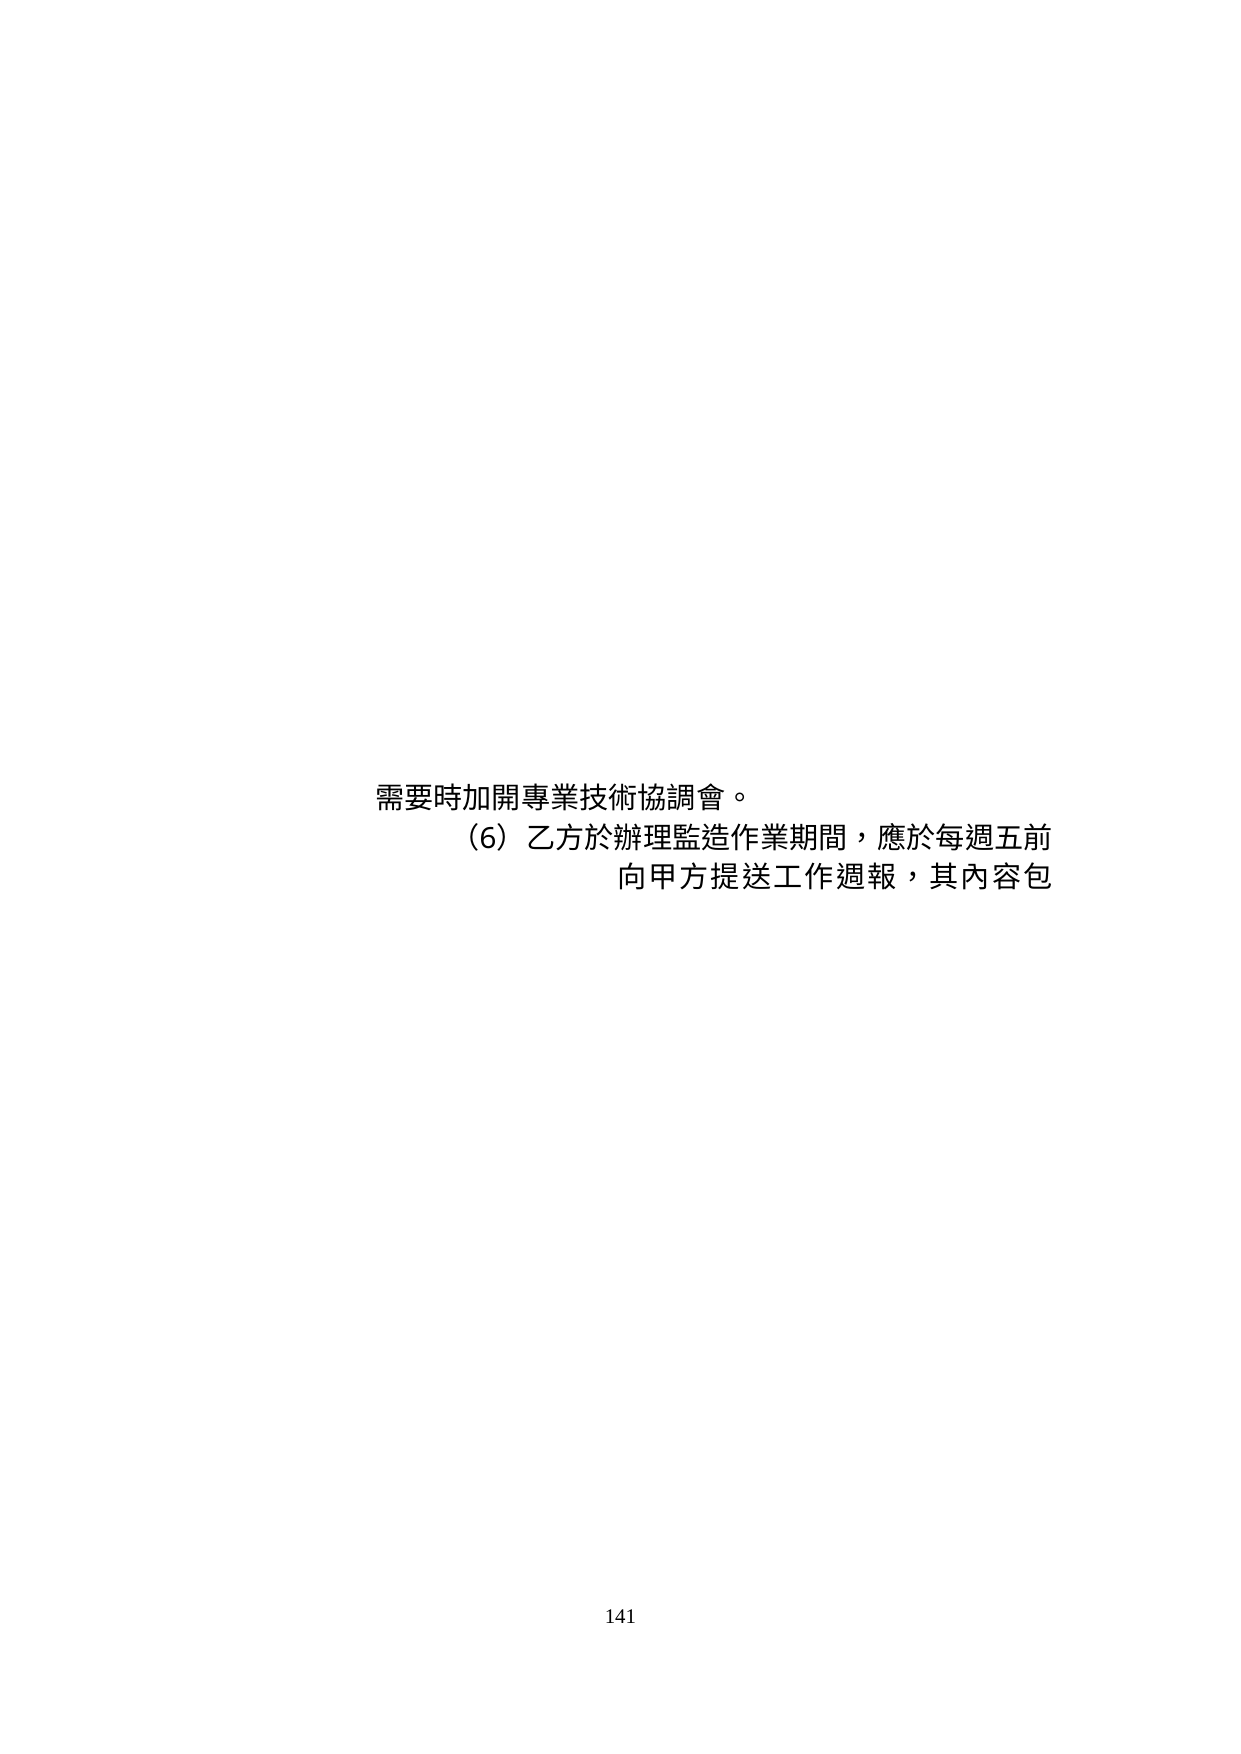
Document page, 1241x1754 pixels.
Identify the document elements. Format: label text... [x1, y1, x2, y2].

list 乙方於辦理監造作業期間，應於每週五前向甲方提送工作週報，其內容包 [450, 817, 1053, 896]
text 需要時加開專業技術協調會。 [287, 777, 1053, 817]
